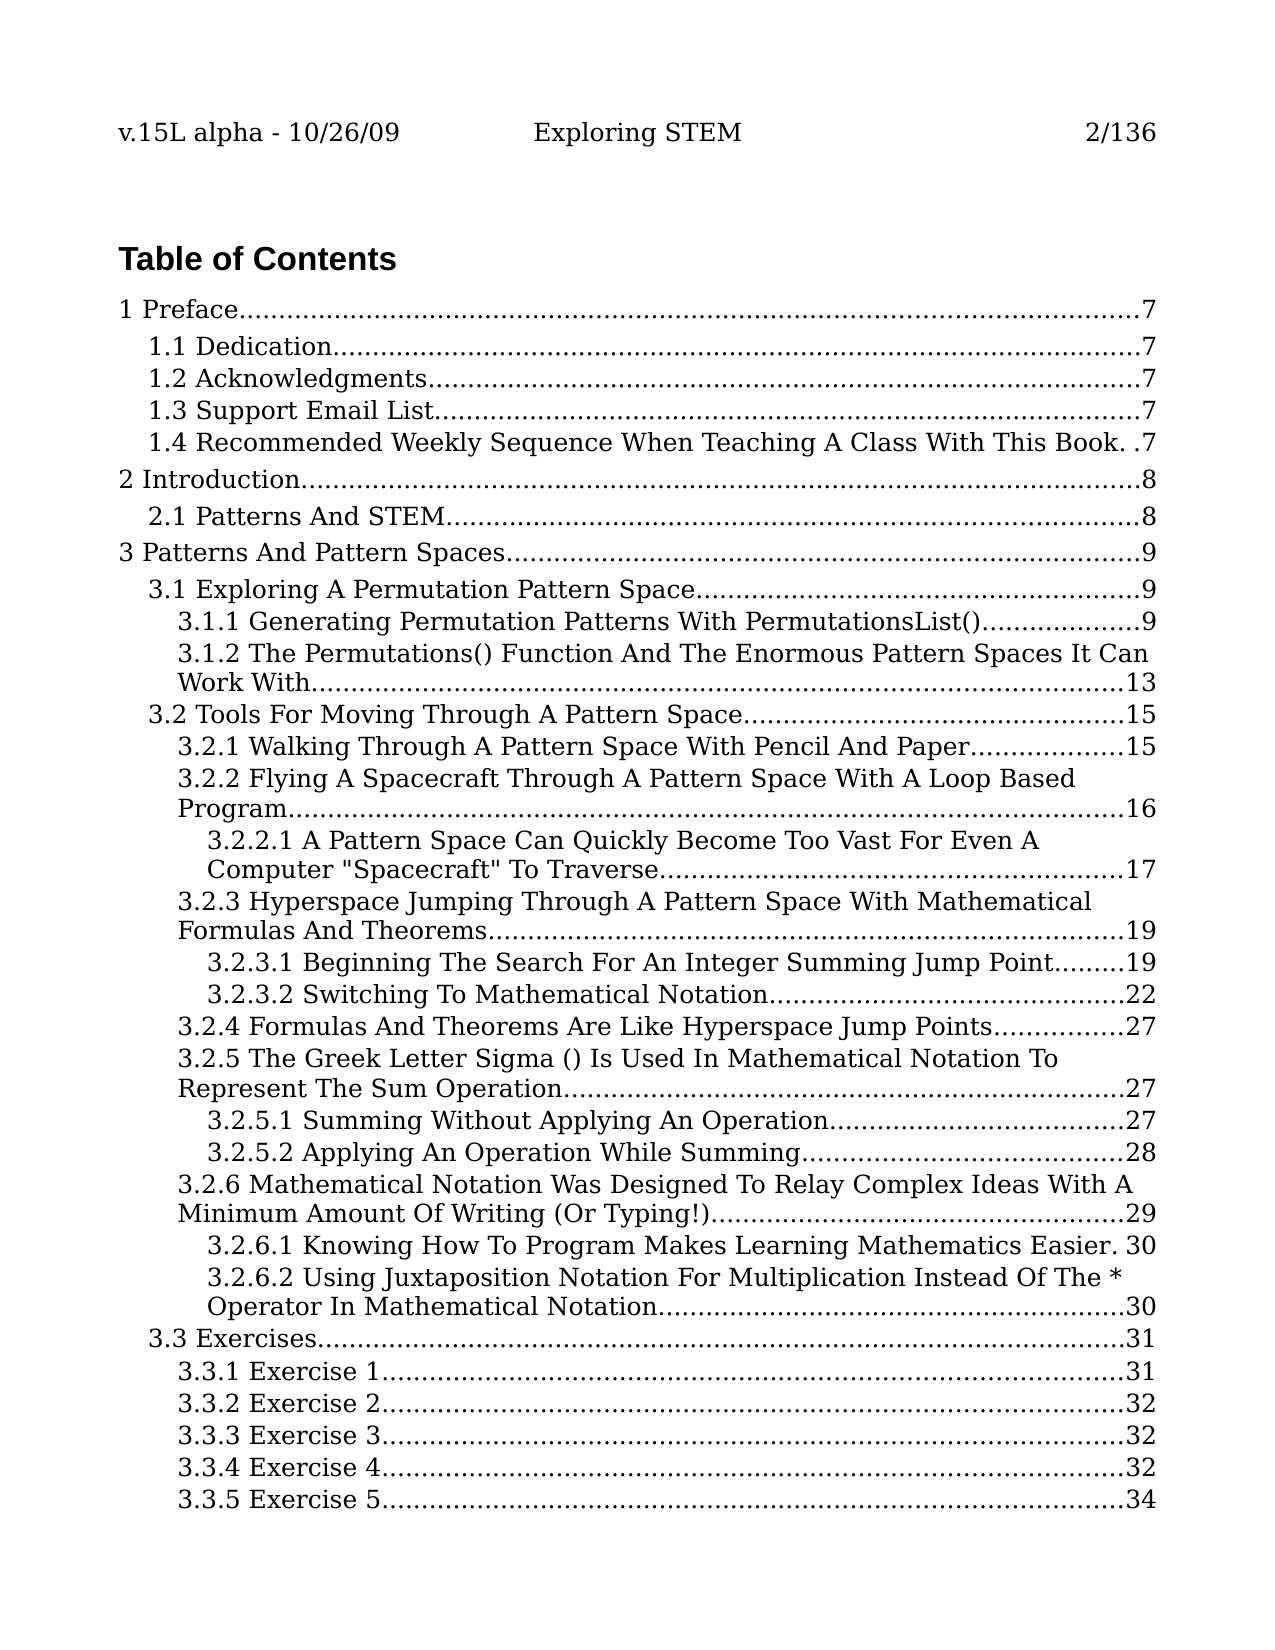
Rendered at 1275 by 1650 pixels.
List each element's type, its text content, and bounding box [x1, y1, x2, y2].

text 1 Preface 7 [118, 295, 1157, 324]
text 3.2.5.2 Applying An Operation While Summing 28 [207, 1138, 1157, 1167]
text 3.3.4 Exercise 4 32 [177, 1453, 1157, 1482]
subtitle Table of Contents [118, 239, 1157, 277]
text 3.2.3.1 Beginning The Search For An Integer Summing Jump Point 19 [207, 948, 1157, 977]
text 3.3.2 Exercise 2 32 [177, 1389, 1157, 1418]
text 3.2.2 Flying A Spacecraft Through A Pattern Space With A Loop Based Program 16 [177, 764, 1157, 823]
text 3.1.2 The Permutations() Function And The Enormous Pattern Spaces It Can Work With 13 [177, 639, 1157, 697]
text 3.2.3 Hyperspace Jumping Through A Pattern Space With Mathematical Formulas And Theorems 19 [177, 887, 1157, 945]
text 1.1 Dedication 7 [148, 332, 1157, 361]
text 3.1.1 Generating Permutation Patterns With PermutationsList() 9 [177, 607, 1157, 636]
text 1.4 Recommended Weekly Sequence When Teaching A Class With This Book 7 [148, 428, 1157, 457]
text 3.2.4 Formulas And Theorems Are Like Hyperspace Jump Points 27 [177, 1012, 1157, 1042]
text 3.2.1 Walking Through A Pattern Space With Pencil And Paper 15 [177, 732, 1157, 762]
text 3.2.6.2 Using Juxtaposition Notation For Multiplication Instead Of The * Operator In Mathematical Notation 30 [207, 1263, 1157, 1322]
text 3.2.6.1 Knowing How To Program Makes Learning Mathematics Easier 30 [207, 1231, 1157, 1260]
text 3.3.3 Exercise 3 32 [177, 1421, 1157, 1450]
text 3.2 Tools For Moving Through A Pattern Space 15 [148, 700, 1157, 729]
text 3.3 Exercises 31 [148, 1324, 1157, 1354]
text 3.3.1 Exercise 1 31 [177, 1357, 1157, 1386]
text 3.1 Exploring A Permutation Pattern Space 9 [148, 575, 1157, 604]
text 3.2.3.2 Switching To Mathematical Notation 22 [207, 980, 1157, 1009]
text 3.3.5 Exercise 5 34 [177, 1485, 1157, 1514]
text 1.3 Support Email List 7 [148, 396, 1157, 425]
text 3.2.6 Mathematical Notation Was Designed To Relay Complex Ideas With A Minimum Amount Of Writing (Or Typing!) 29 [177, 1170, 1157, 1228]
text 2.1 Patterns And STEM 8 [148, 502, 1157, 531]
text 3 Patterns And Pattern Spaces 9 [118, 538, 1157, 567]
text 3.2.5 The Greek Letter Sigma () Is Used In Mathematical Notation To Represent The Sum Operation 27 [177, 1044, 1157, 1103]
text 3.2.2.1 A Pattern Space Can Quickly Become Too Vast For Even A Computer "Spacecraft" To Traverse 17 [207, 826, 1157, 884]
text 1.2 Acknowledgments 7 [148, 364, 1157, 393]
text 2 Introduction 8 [118, 465, 1157, 494]
text 3.2.5.1 Summing Without Applying An Operation 27 [207, 1106, 1157, 1135]
